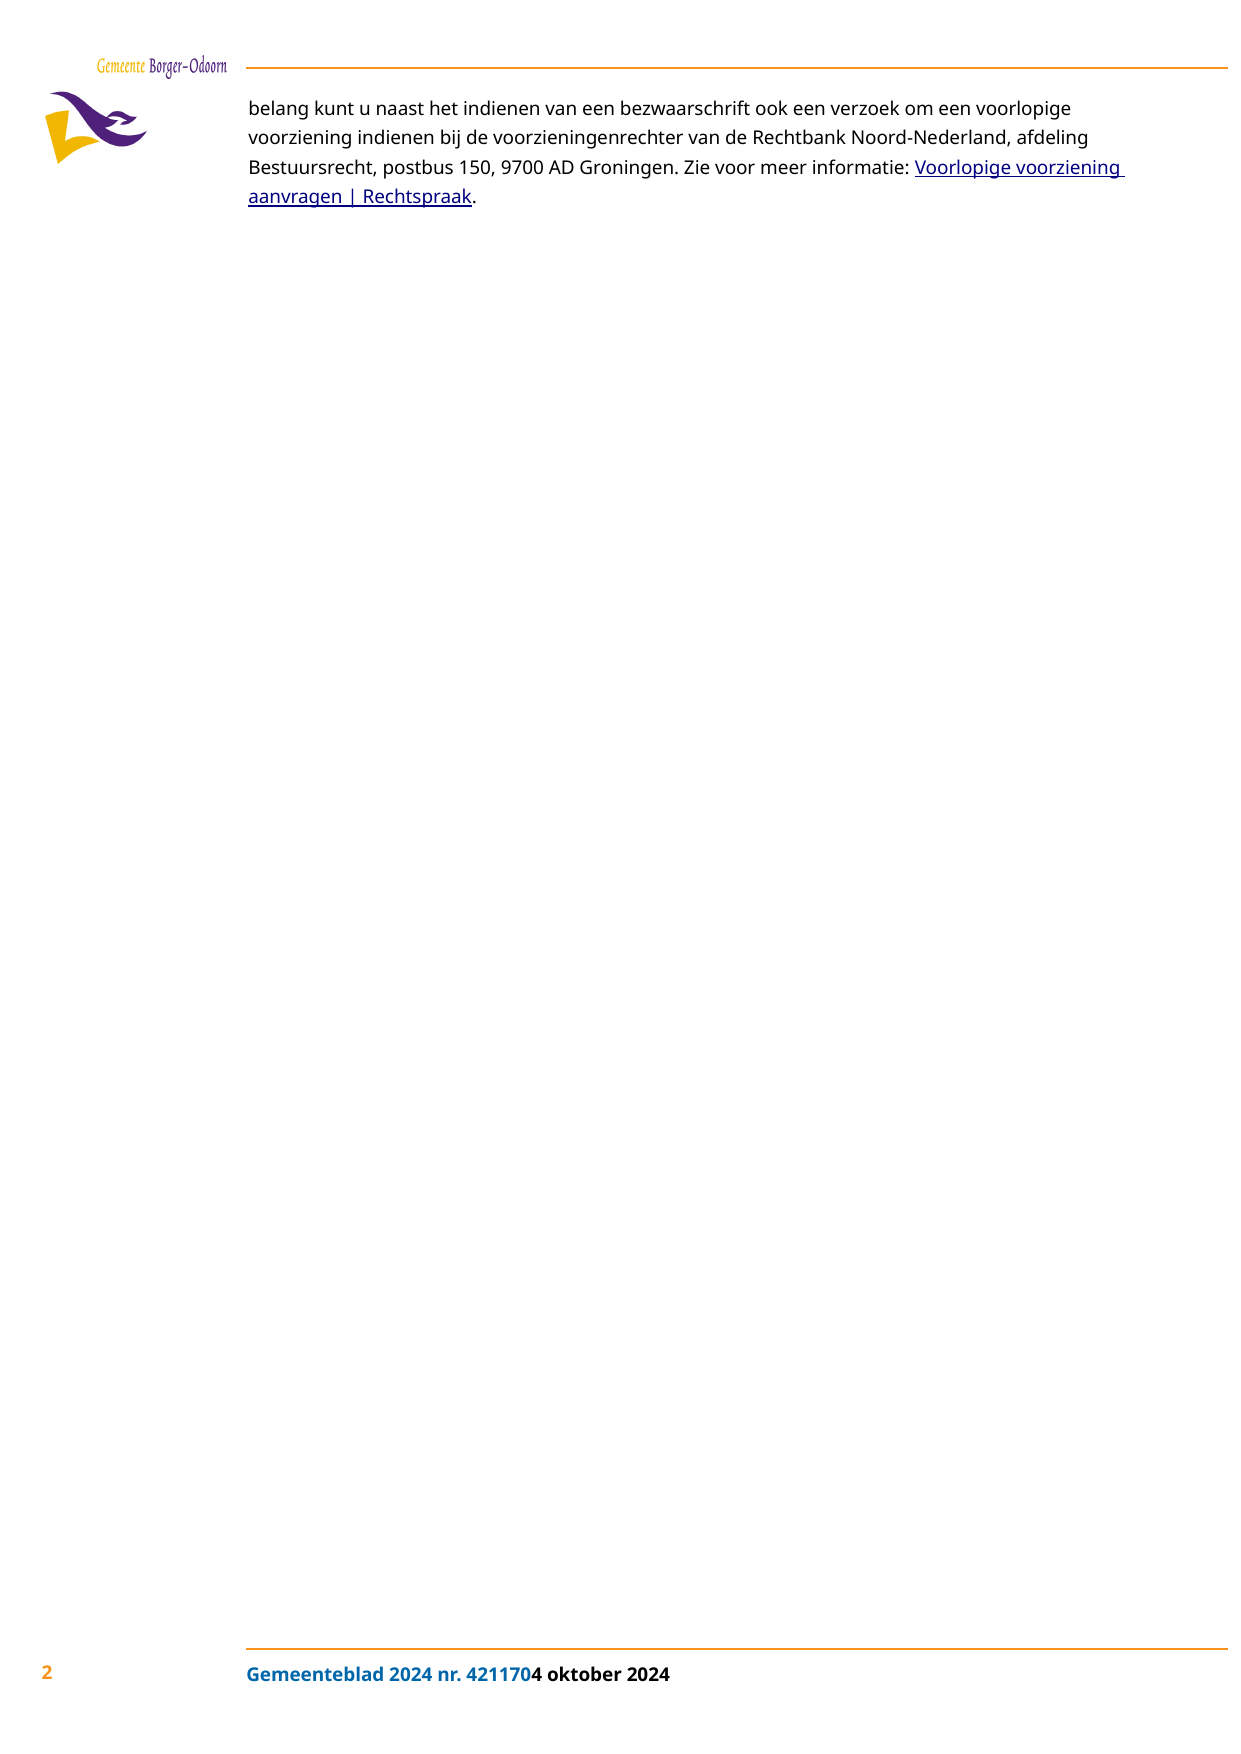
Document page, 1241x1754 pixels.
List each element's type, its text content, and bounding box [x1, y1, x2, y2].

text belang kunt u naast het indienen van een bezwaarschrift ook een verzoek om een voorlopige voorziening indienen bij de voorzieningenrechter van de Rechtbank Noord-Nederland, afdeling Bestuursrecht, postbus 150, 9700 AD Groningen. Zie voor meer informatie: Voorlopige voorziening aanvragen | Rechtspraak. [248, 95, 1152, 209]
picture [41, 47, 231, 172]
